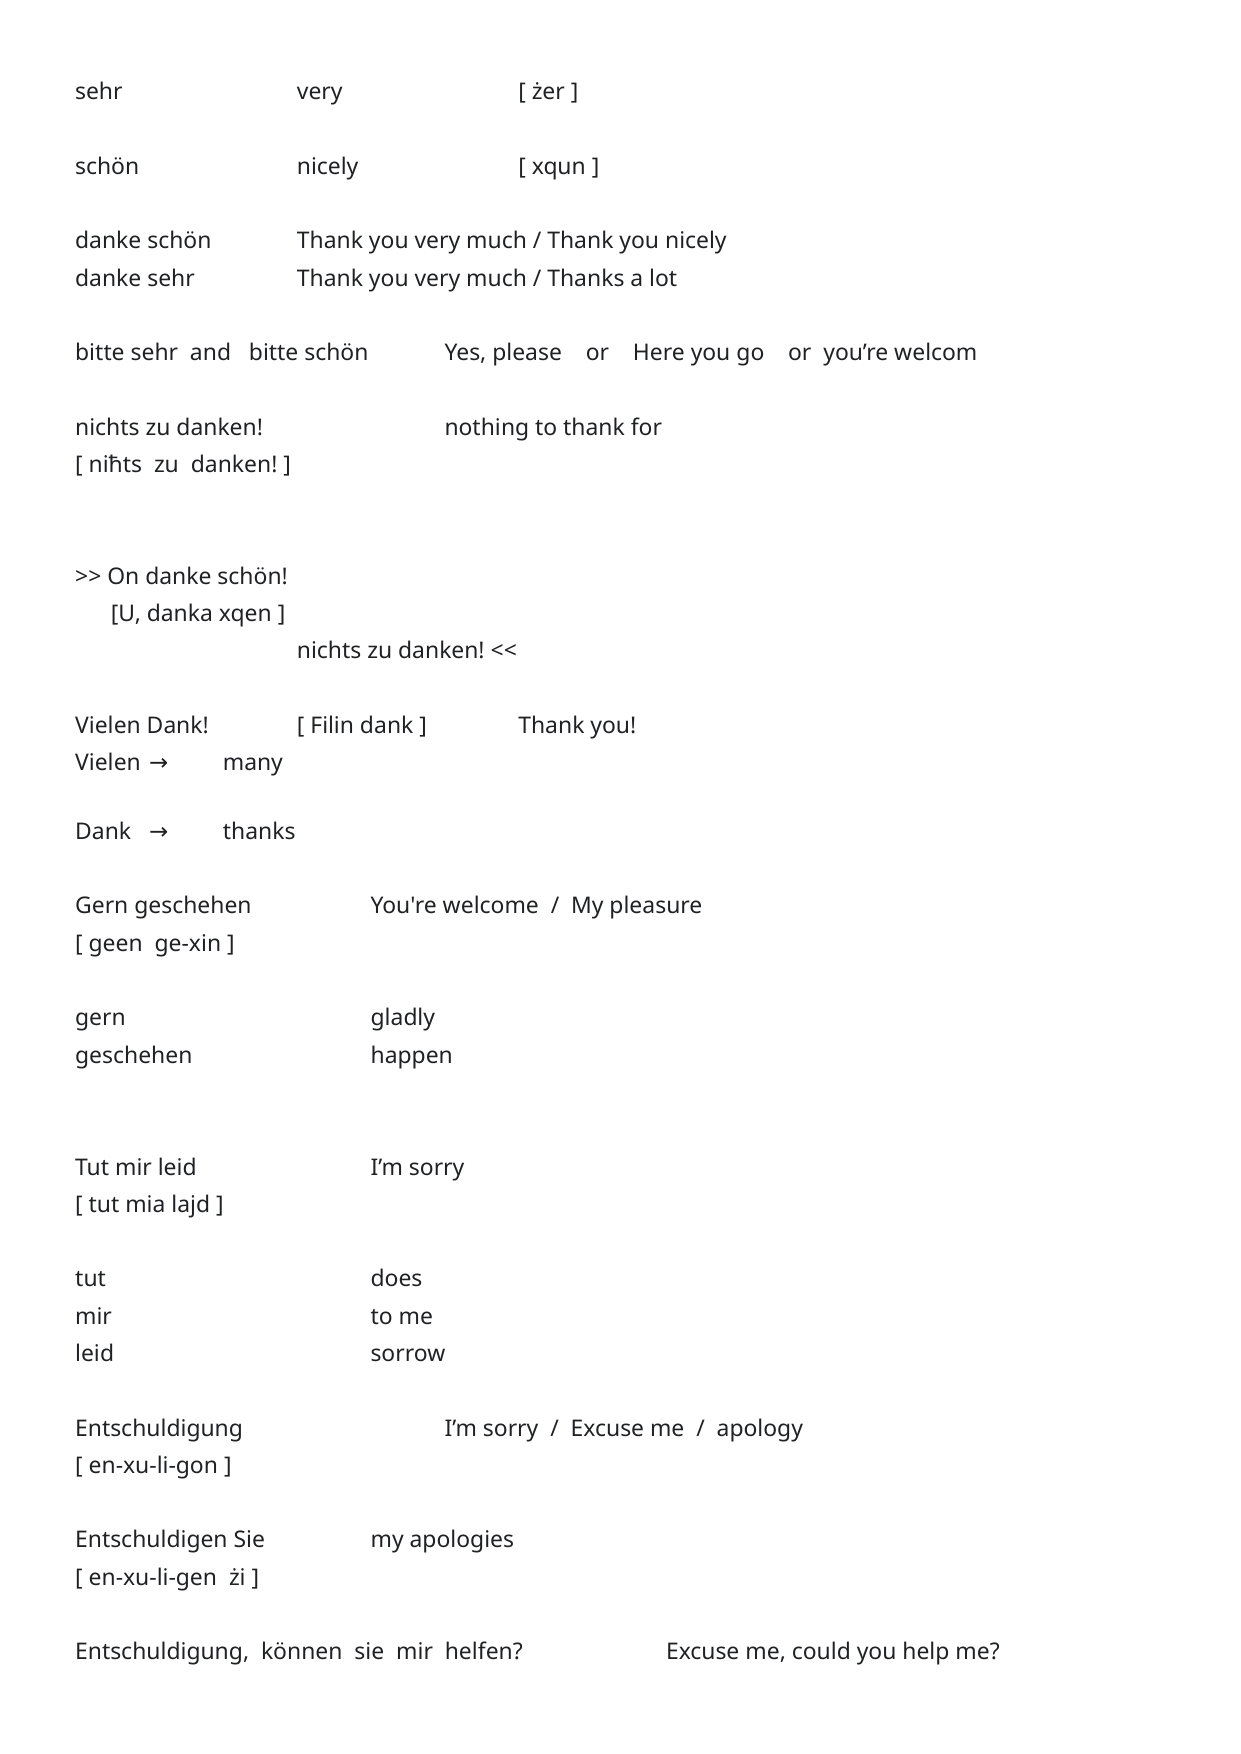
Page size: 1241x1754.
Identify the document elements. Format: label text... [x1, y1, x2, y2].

text danke schön Thank you very much / Thank you nicely [75, 224, 1165, 255]
text [ en-xu-li-gen żi ] [75, 1561, 1165, 1592]
text bitte sehr and bitte schön Yes, please or Here you go or you’re welcom [75, 336, 1165, 367]
text gern gladly [75, 1001, 1165, 1032]
text [ geen ge-xin ] [75, 927, 1165, 958]
text leid sorrow [75, 1337, 1165, 1368]
text danke sehr Thank you very much / Thanks a lot [75, 261, 1165, 293]
text mir to me [75, 1299, 1165, 1331]
text Gern geschehen You're welcome / My pleasure [75, 889, 1165, 921]
text Entschuldigen Sie my apologies [75, 1523, 1165, 1554]
text tut does [75, 1262, 1165, 1293]
text [ en-xu-li-gon ] [75, 1449, 1165, 1480]
text Entschuldigung, können sie mir helfen? Excuse me, could you help me? [75, 1635, 1165, 1666]
text Entschuldigung I’m sorry / Excuse me / apology [75, 1411, 1165, 1443]
text sehr very [ żer ] [75, 75, 1165, 106]
text [ tut mia lajd ] [75, 1188, 1165, 1219]
text [U, danka xqen ] [75, 597, 1165, 628]
text geschehen happen [75, 1038, 1165, 1070]
text Tut mir leid I’m sorry [75, 1150, 1165, 1182]
text nichts zu danken! << [75, 634, 1165, 666]
text Vielen Dank! [ Filin dank ] Thank you! [75, 709, 1165, 740]
text Dank → thanks [75, 783, 1165, 846]
text nichts zu danken! nothing to thank for [75, 411, 1165, 442]
text schön nicely [ xqun ] [75, 149, 1165, 181]
text [ niħts zu danken! ] [75, 448, 1165, 479]
text Vielen → many [75, 746, 1165, 777]
text >> On danke schön! [75, 560, 1165, 591]
